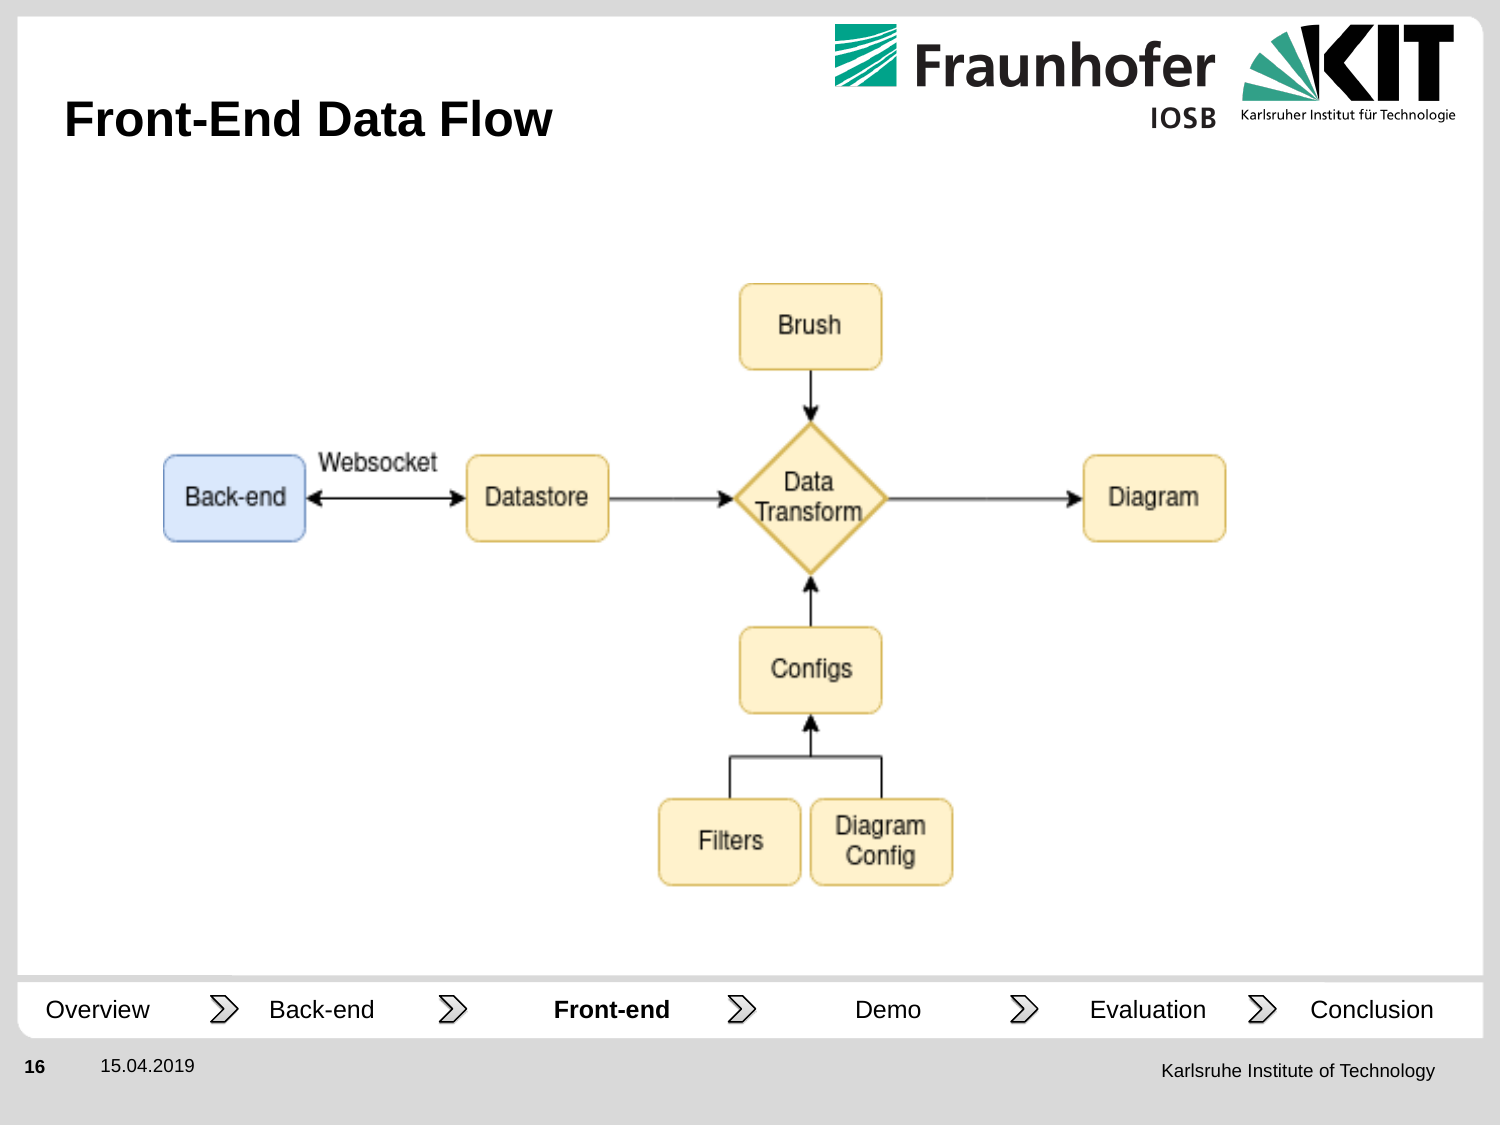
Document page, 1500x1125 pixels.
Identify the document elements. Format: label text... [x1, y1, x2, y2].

text_box [728, 995, 756, 1022]
text_box Back-end [254, 986, 418, 1031]
text_box [1010, 995, 1038, 1022]
text_box [1248, 995, 1277, 1022]
text_box Demo [840, 986, 937, 1031]
picture [0, 0, 1500, 1125]
text_box 15.04.2019 [100, 1053, 272, 1113]
text_box [210, 995, 238, 1022]
title Front-End Data Flow [64, 54, 1198, 147]
text_box Overview [30, 986, 194, 1031]
text_box Evaluation [1075, 986, 1222, 1031]
text_box Front-end [539, 986, 686, 1031]
text_box Conclusion [1295, 986, 1500, 1031]
text_box [439, 995, 467, 1022]
